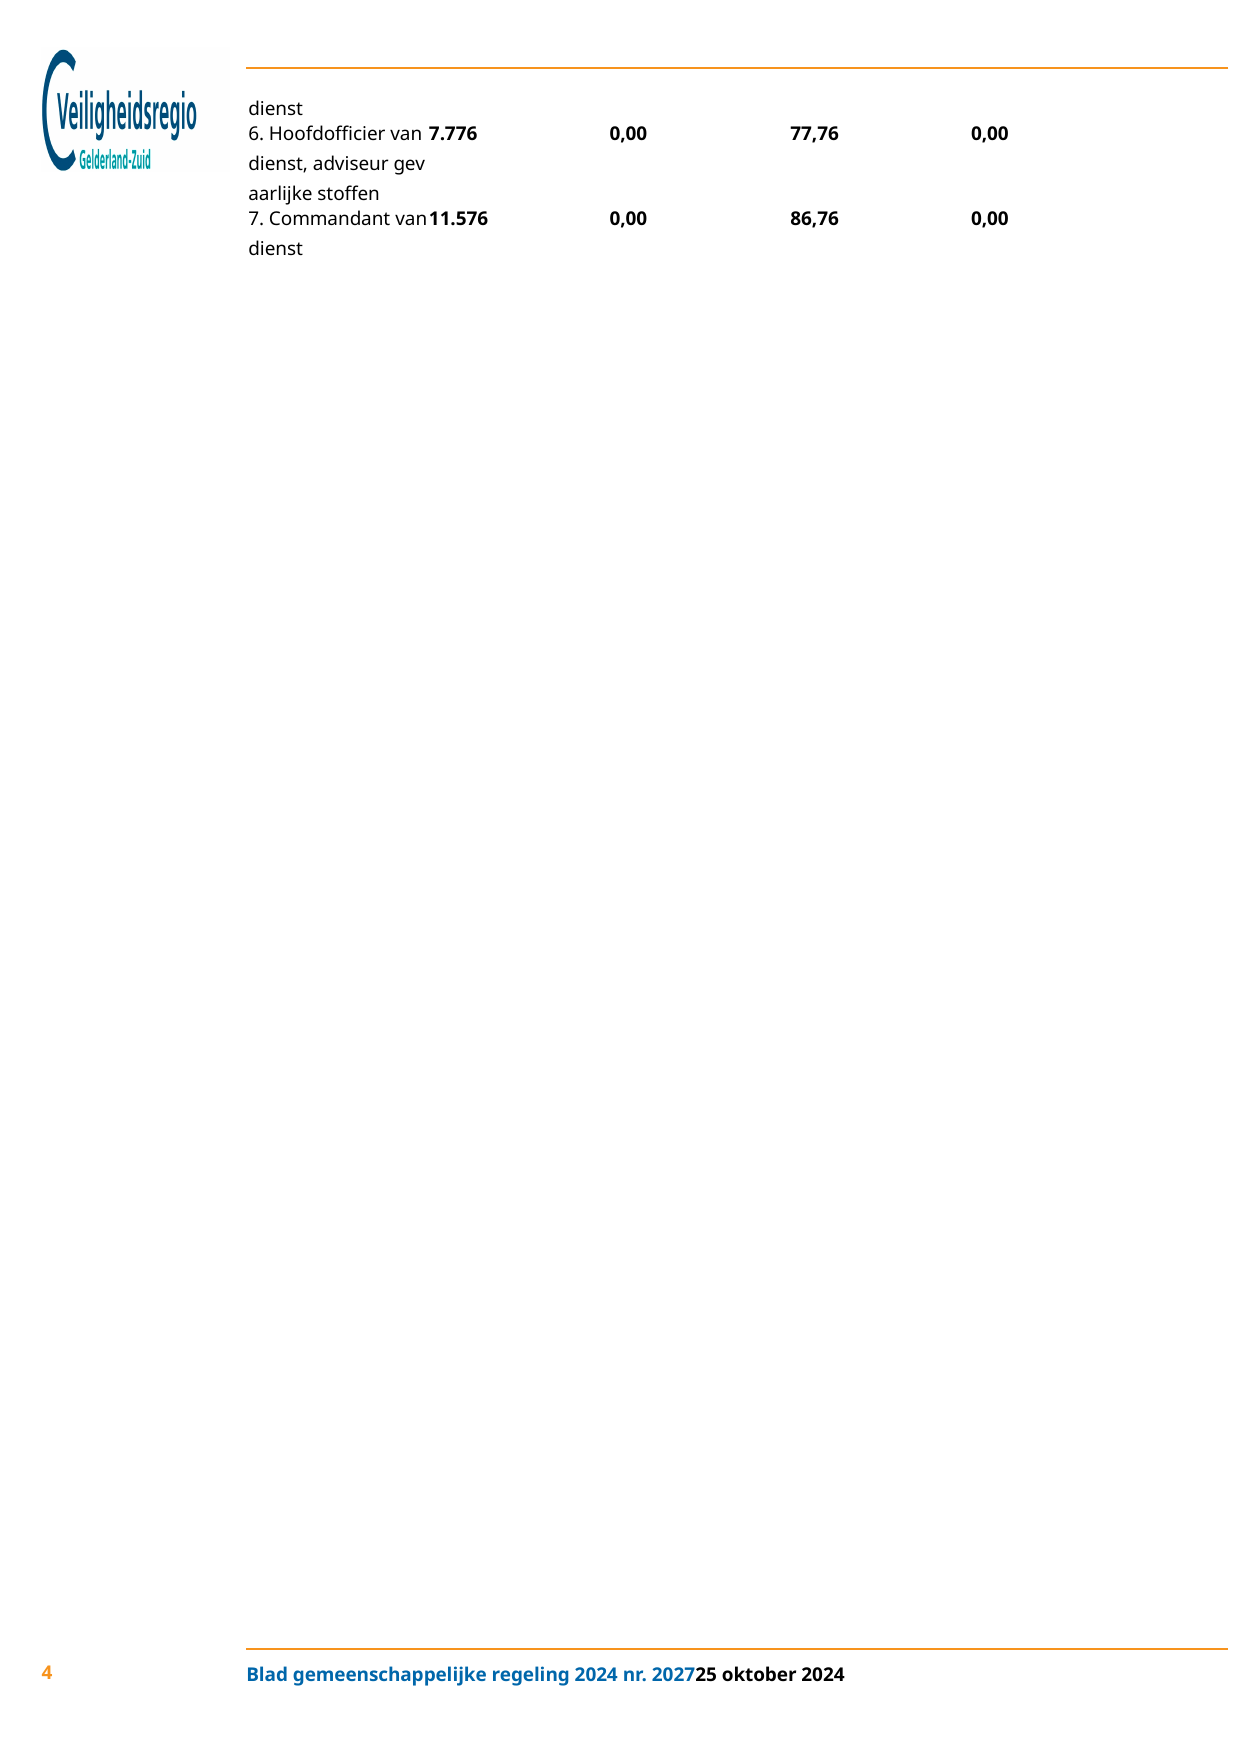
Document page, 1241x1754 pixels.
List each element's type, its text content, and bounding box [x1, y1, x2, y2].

table_cell [971, 95, 1152, 121]
table_cell [429, 95, 609, 121]
table_cell [609, 95, 790, 121]
table_cell 11.576 [429, 205, 609, 261]
table_cell dienst [248, 95, 429, 121]
picture [41, 47, 231, 172]
table_cell 0,00 [971, 205, 1152, 261]
table_cell 86,76 [790, 205, 971, 261]
table_cell 77,76 [790, 121, 971, 205]
table_cell 0,00 [609, 121, 790, 205]
table_cell 6. Hoofdofficier van dienst, adviseur gevaarlijke stoffen [248, 121, 429, 205]
table_cell 0,00 [971, 121, 1152, 205]
table_cell 7.776 [429, 121, 609, 205]
table_cell 0,00 [609, 205, 790, 261]
table_cell 7. Commandant van dienst [248, 205, 429, 261]
table_cell [790, 95, 971, 121]
